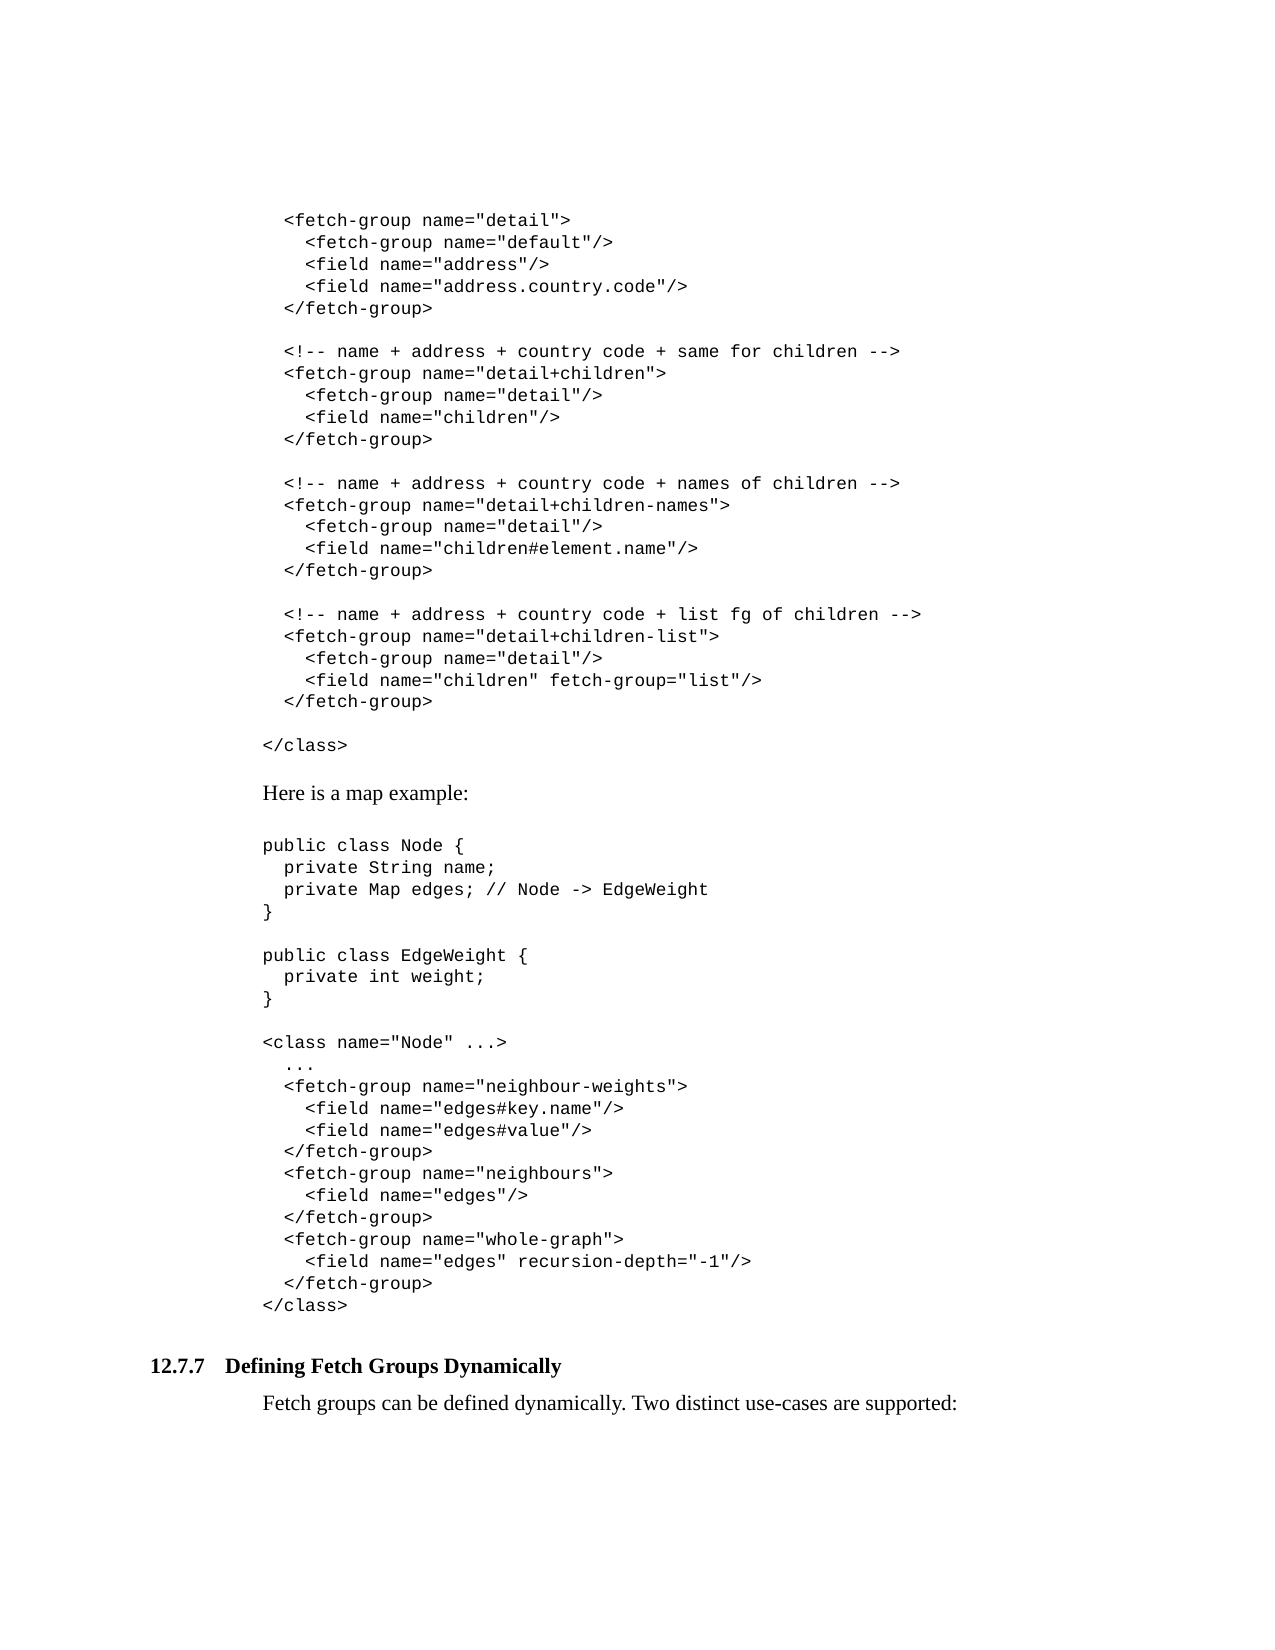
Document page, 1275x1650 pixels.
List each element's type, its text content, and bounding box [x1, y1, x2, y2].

text <fetch-group name="detail"/> [262, 516, 1125, 538]
text </fetch-group> [262, 429, 1125, 451]
text <field name="children#element.name"/> [262, 538, 1125, 560]
text </class> [262, 735, 1125, 757]
text </fetch-group> [262, 1272, 1125, 1294]
text public class Node { [262, 835, 1125, 857]
text <field name="edges#key.name"/> [262, 1097, 1125, 1119]
text <field name="children"/> [262, 407, 1125, 429]
subtitle Defining Fetch Groups Dynamically [150, 1353, 1125, 1379]
text <field name="edges#value"/> [262, 1119, 1125, 1141]
text <fetch-group name="detail+children-list"> [262, 626, 1125, 647]
text <field name="address.country.code"/> [262, 276, 1125, 297]
text Here is a map example: [262, 779, 1125, 805]
text ... [262, 1054, 1125, 1076]
text </fetch-group> [262, 560, 1125, 582]
text <fetch-group name="detail+children"> [262, 363, 1125, 385]
text private Map edges; // Node -> EdgeWeight [262, 879, 1125, 901]
text private String name; [262, 857, 1125, 879]
text </fetch-group> [262, 297, 1125, 319]
text } [262, 901, 1125, 922]
text <!-- name + address + country code + names of children --> [262, 472, 1125, 494]
text private int weight; [262, 966, 1125, 988]
text <fetch-group name="default"/> [262, 232, 1125, 254]
text public class EdgeWeight { [262, 944, 1125, 966]
text <!-- name + address + country code + list fg of children --> [262, 604, 1125, 626]
text <field name="edges"/> [262, 1185, 1125, 1207]
text <fetch-group name="neighbour-weights"> [262, 1076, 1125, 1097]
text <field name="address"/> [262, 254, 1125, 276]
text </fetch-group> [262, 1207, 1125, 1229]
text </class> [262, 1294, 1125, 1316]
text <class name="Node" ...> [262, 1032, 1125, 1054]
text <!-- name + address + country code + same for children --> [262, 341, 1125, 363]
text <fetch-group name="detail"/> [262, 385, 1125, 407]
text <fetch-group name="detail+children-names"> [262, 494, 1125, 516]
text <field name="children" fetch-group="list"/> [262, 669, 1125, 691]
text Fetch groups can be defined dynamically. Two distinct use-cases are supported: [262, 1389, 1125, 1415]
text <fetch-group name="detail"/> [262, 647, 1125, 669]
text <fetch-group name="detail"> [262, 210, 1125, 232]
text <field name="edges" recursion-depth="-1"/> [262, 1251, 1125, 1272]
text } [262, 988, 1125, 1010]
text <fetch-group name="whole-graph"> [262, 1229, 1125, 1251]
text </fetch-group> [262, 691, 1125, 713]
text </fetch-group> [262, 1141, 1125, 1163]
text <fetch-group name="neighbours"> [262, 1163, 1125, 1185]
